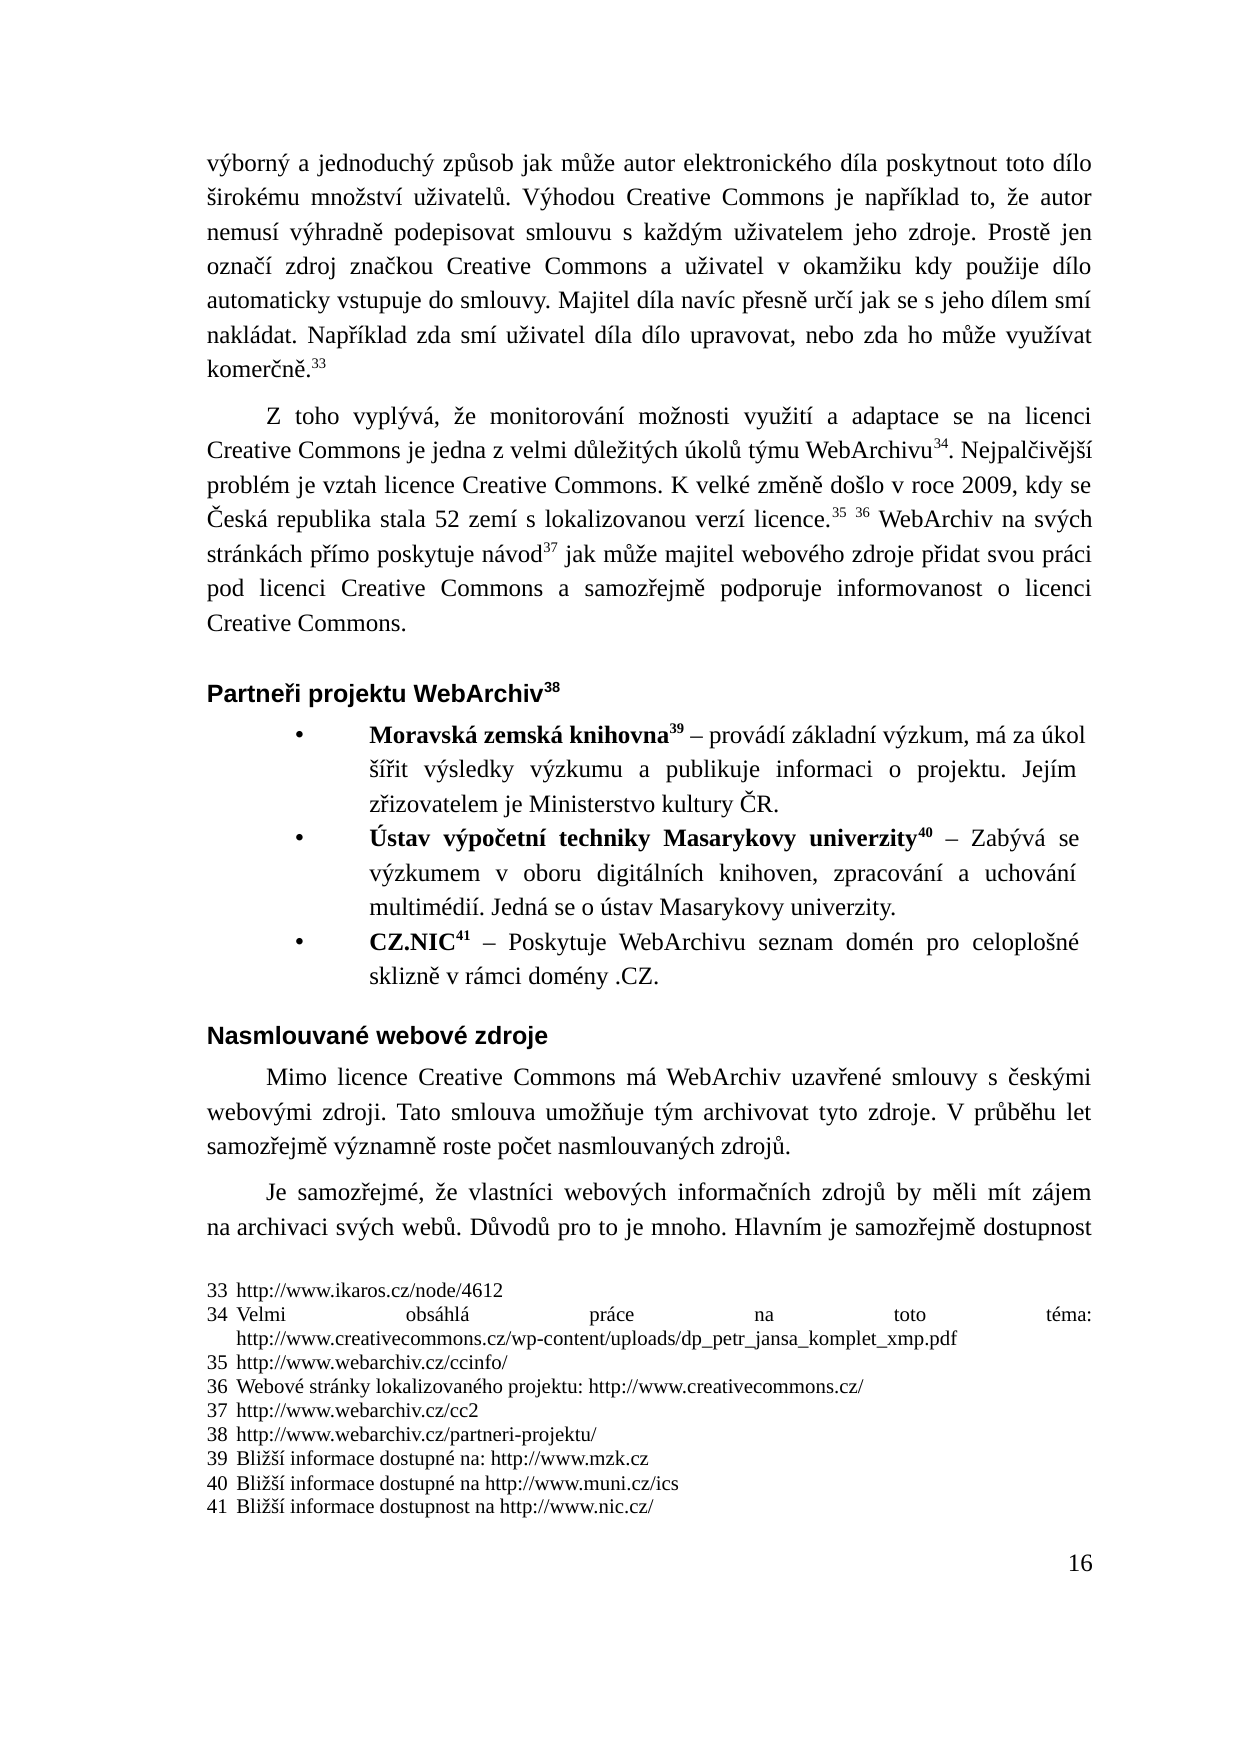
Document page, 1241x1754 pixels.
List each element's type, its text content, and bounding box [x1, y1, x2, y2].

text Z toho vyplývá, že monitorování možnosti využití a adaptace se na licenci Creative Commons je jedna z velmi důležitých úkolů týmu WebArchivu. Nejpalčivější problém je vztah licence Creative Commons. K velké změně došlo v roce 2009, kdy se Česká republika stala 52 zemí s lokalizovanou verzí licence. WebArchiv na svých stránkách přímo poskytuje návod jak může majitel webového zdroje přidat svou práci pod licenci Creative Commons a samozřejmě podporuje informovanost o licenci Creative Commons. [207, 401, 1093, 636]
text Mimo licence Creative Commons má WebArchiv uzavřené smlouvy s českými webovými zdroji. Tato smlouva umožňuje tým archivovat tyto zdroje. V průběhu let samozřejmě významně roste počet nasmlouvaných zdrojů. [207, 1062, 1093, 1160]
text Webové stránky lokalizovaného projektu: http://www.creativecommons.cz/ [207, 1374, 1093, 1398]
list CZ.NIC – Poskytuje WebArchivu seznam domén pro celoplošné sklizně v rámci domény .CZ. [295, 927, 1093, 990]
text http://www.webarchiv.cz/partneri-projektu/ [207, 1422, 1093, 1446]
subtitle Nasmlouvané webové zdroje [207, 1021, 1093, 1050]
text http://www.webarchiv.cz/ccinfo/ [207, 1350, 1093, 1374]
text http://www.ikaros.cz/node/4612 [207, 1278, 1093, 1302]
text http://www.webarchiv.cz/cc2 [207, 1398, 1093, 1422]
list Moravská zemská knihovna – provádí základní výzkum, má za úkol šířit výsledky výzkumu a publikuje informaci o projektu. Jejím zřizovatelem je Ministerstvo kultury ČR. [295, 720, 1093, 818]
list Bližší informace dostupné na http://www.muni.cz/ics [207, 1470, 1093, 1494]
text výborný a jednoduchý způsob jak může autor elektronického díla poskytnout toto dílo širokému množství uživatelů. Výhodou Creative Commons je například to, že autor nemusí výhradně podepisovat smlouvu s každým uživatelem jeho zdroje. Prostě jen označí zdroj značkou Creative Commons a uživatel v okamžiku kdy použije dílo automaticky vstupuje do smlouvy. Majitel díla navíc přesně určí jak se s jeho dílem smí nakládat. Například zda smí uživatel díla dílo upravovat, nebo zda ho může využívat komerčně. [207, 148, 1093, 383]
text Je samozřejmé, že vlastníci webových informačních zdrojů by měli mít zájem na archivaci svých webů. Důvodů pro to je mnoho. Hlavním je samozřejmě dostupnost [207, 1177, 1093, 1241]
list Bližší informace dostupné na: http://www.mzk.cz [207, 1446, 1093, 1470]
list Bližší informace dostupnost na http://www.nic.cz/ [207, 1494, 1093, 1518]
list Ústav výpočetní techniky Masarykovy univerzity – Zabývá se výzkumem v oboru digitálních knihoven, zpracování a uchování multimédií. Jedná se o ústav Masarykovy univerzity. [295, 823, 1093, 921]
text Velmi obsáhlá práce na toto téma: http://www.creativecommons.cz/wp-content/uploads/dp_petr_jansa_komplet_xmp.pdf [207, 1302, 1093, 1350]
subtitle Partneři projektu WebArchiv [207, 679, 1093, 708]
